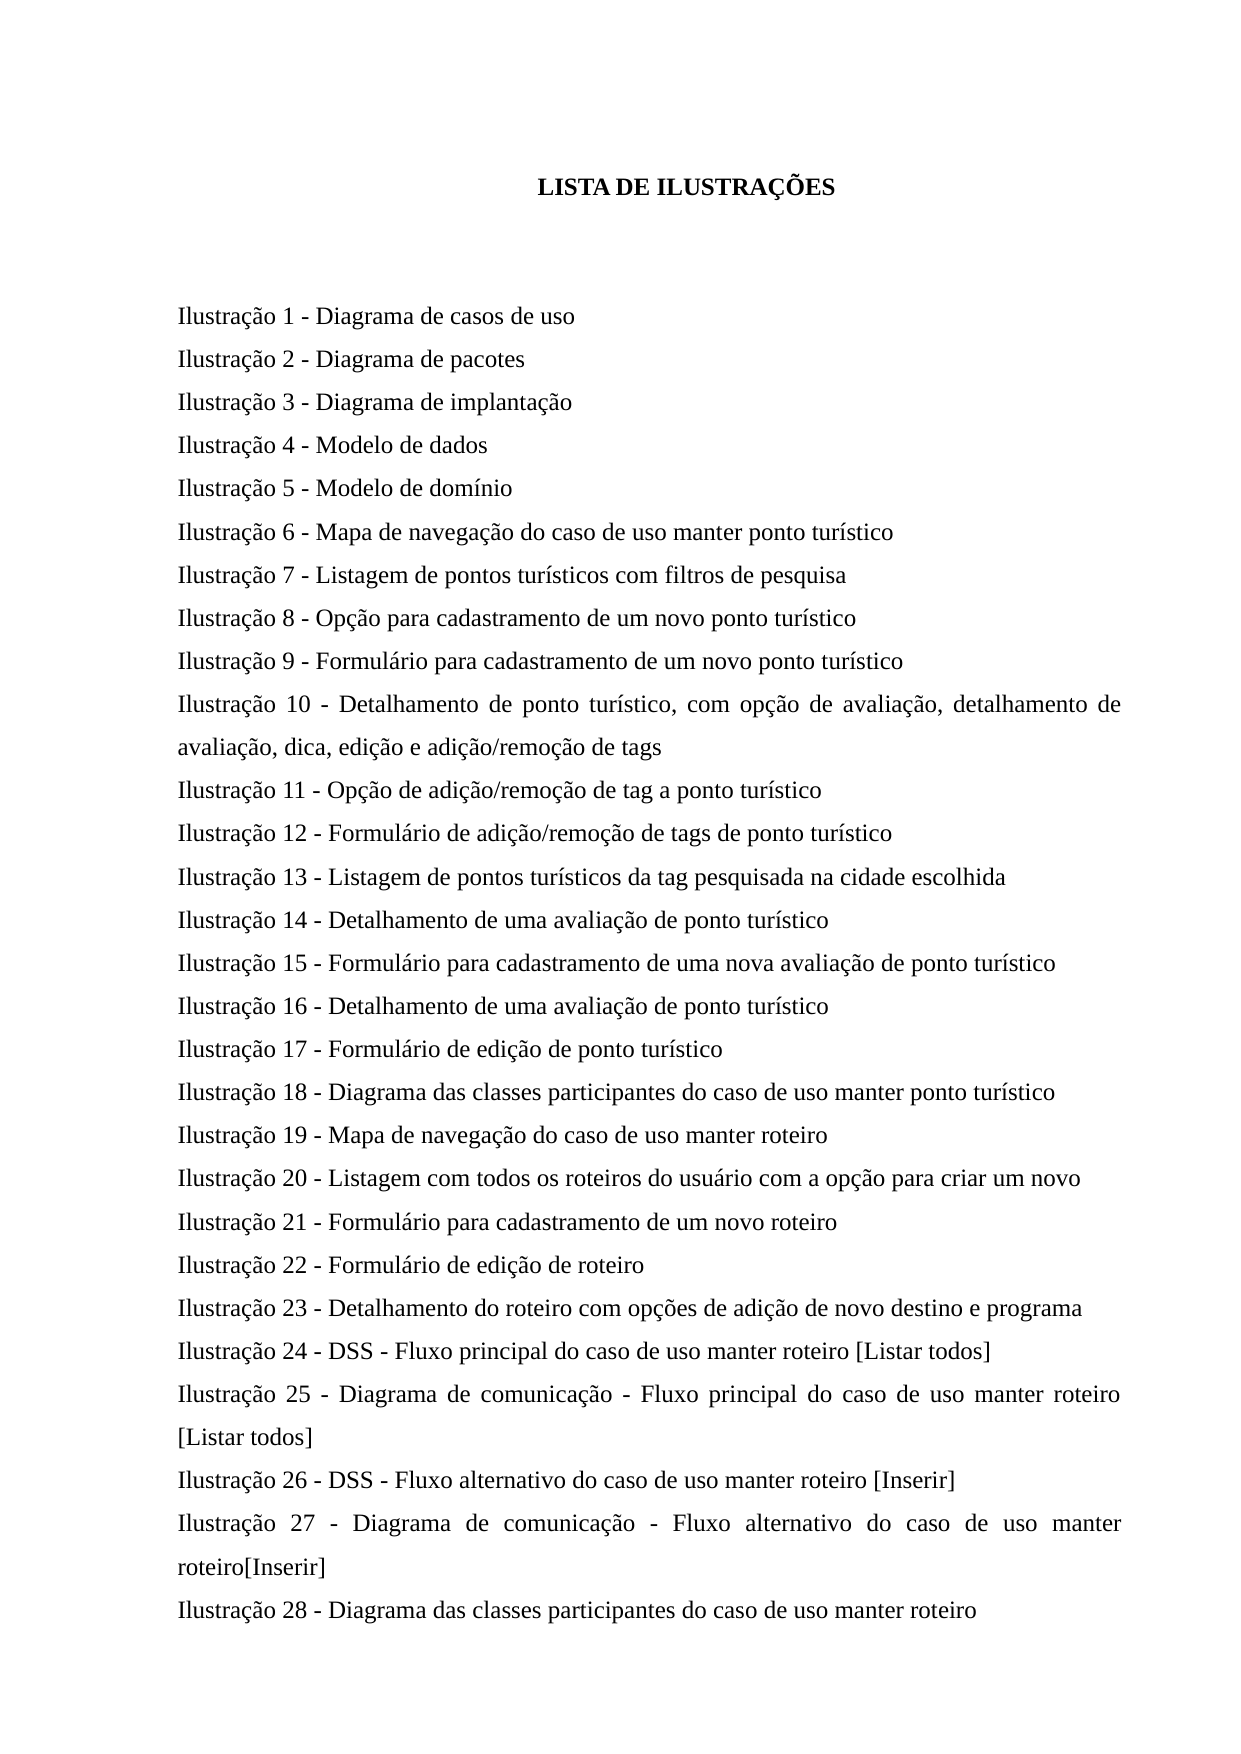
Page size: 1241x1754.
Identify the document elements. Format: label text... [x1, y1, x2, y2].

text Ilustração 17 - Formulário de edição de ponto turístico [177, 1034, 1122, 1063]
text Ilustração 9 - Formulário para cadastramento de um novo ponto turístico [177, 646, 1122, 675]
text Ilustração 3 - Diagrama de implantação [177, 387, 1122, 416]
text Ilustração 5 - Modelo de domínio [177, 473, 1122, 502]
text Ilustração 26 - DSS - Fluxo alternativo do caso de uso manter roteiro [Inserir] [177, 1465, 1122, 1494]
text Ilustração 2 - Diagrama de pacotes [177, 344, 1122, 373]
text Ilustração 28 - Diagrama das classes participantes do caso de uso manter roteiro [177, 1595, 1122, 1623]
text Ilustração 1 - Diagrama de casos de uso [177, 301, 1122, 330]
text Ilustração 14 - Detalhamento de uma avaliação de ponto turístico [177, 905, 1122, 933]
text LISTA DE ILUSTRAÇÕES [177, 172, 1122, 200]
text Ilustração 19 - Mapa de navegação do caso de uso manter roteiro [177, 1120, 1122, 1149]
text Ilustração 15 - Formulário para cadastramento de uma nova avaliação de ponto turístico [177, 948, 1122, 977]
text Ilustração 6 - Mapa de navegação do caso de uso manter ponto turístico [177, 517, 1122, 545]
text Ilustração 24 - DSS - Fluxo principal do caso de uso manter roteiro [Listar todos] [177, 1336, 1122, 1365]
text Ilustração 20 - Listagem com todos os roteiros do usuário com a opção para criar um novo [177, 1163, 1122, 1192]
text Ilustração 21 - Formulário para cadastramento de um novo roteiro [177, 1207, 1122, 1235]
text Ilustração 25 - Diagrama de comunicação - Fluxo principal do caso de uso manter roteiro [Listar todos] [177, 1379, 1122, 1451]
text Ilustração 27 - Diagrama de comunicação - Fluxo alternativo do caso de uso manter roteiro[Inserir] [177, 1508, 1122, 1580]
text Ilustração 13 - Listagem de pontos turísticos da tag pesquisada na cidade escolhida [177, 862, 1122, 890]
text Ilustração 22 - Formulário de edição de roteiro [177, 1250, 1122, 1278]
text Ilustração 18 - Diagrama das classes participantes do caso de uso manter ponto turístico [177, 1077, 1122, 1106]
text Ilustração 11 - Opção de adição/remoção de tag a ponto turístico [177, 775, 1122, 804]
text Ilustração 4 - Modelo de dados [177, 430, 1122, 459]
text Ilustração 12 - Formulário de adição/remoção de tags de ponto turístico [177, 818, 1122, 847]
text Ilustração 8 - Opção para cadastramento de um novo ponto turístico [177, 603, 1122, 632]
text Ilustração 16 - Detalhamento de uma avaliação de ponto turístico [177, 991, 1122, 1020]
text Ilustração 23 - Detalhamento do roteiro com opções de adição de novo destino e programa [177, 1293, 1122, 1322]
text Ilustração 10 - Detalhamento de ponto turístico, com opção de avaliação, detalhamento de avaliação, dica, edição e adição/remoção de tags [177, 689, 1122, 761]
text Ilustração 7 - Listagem de pontos turísticos com filtros de pesquisa [177, 560, 1122, 588]
